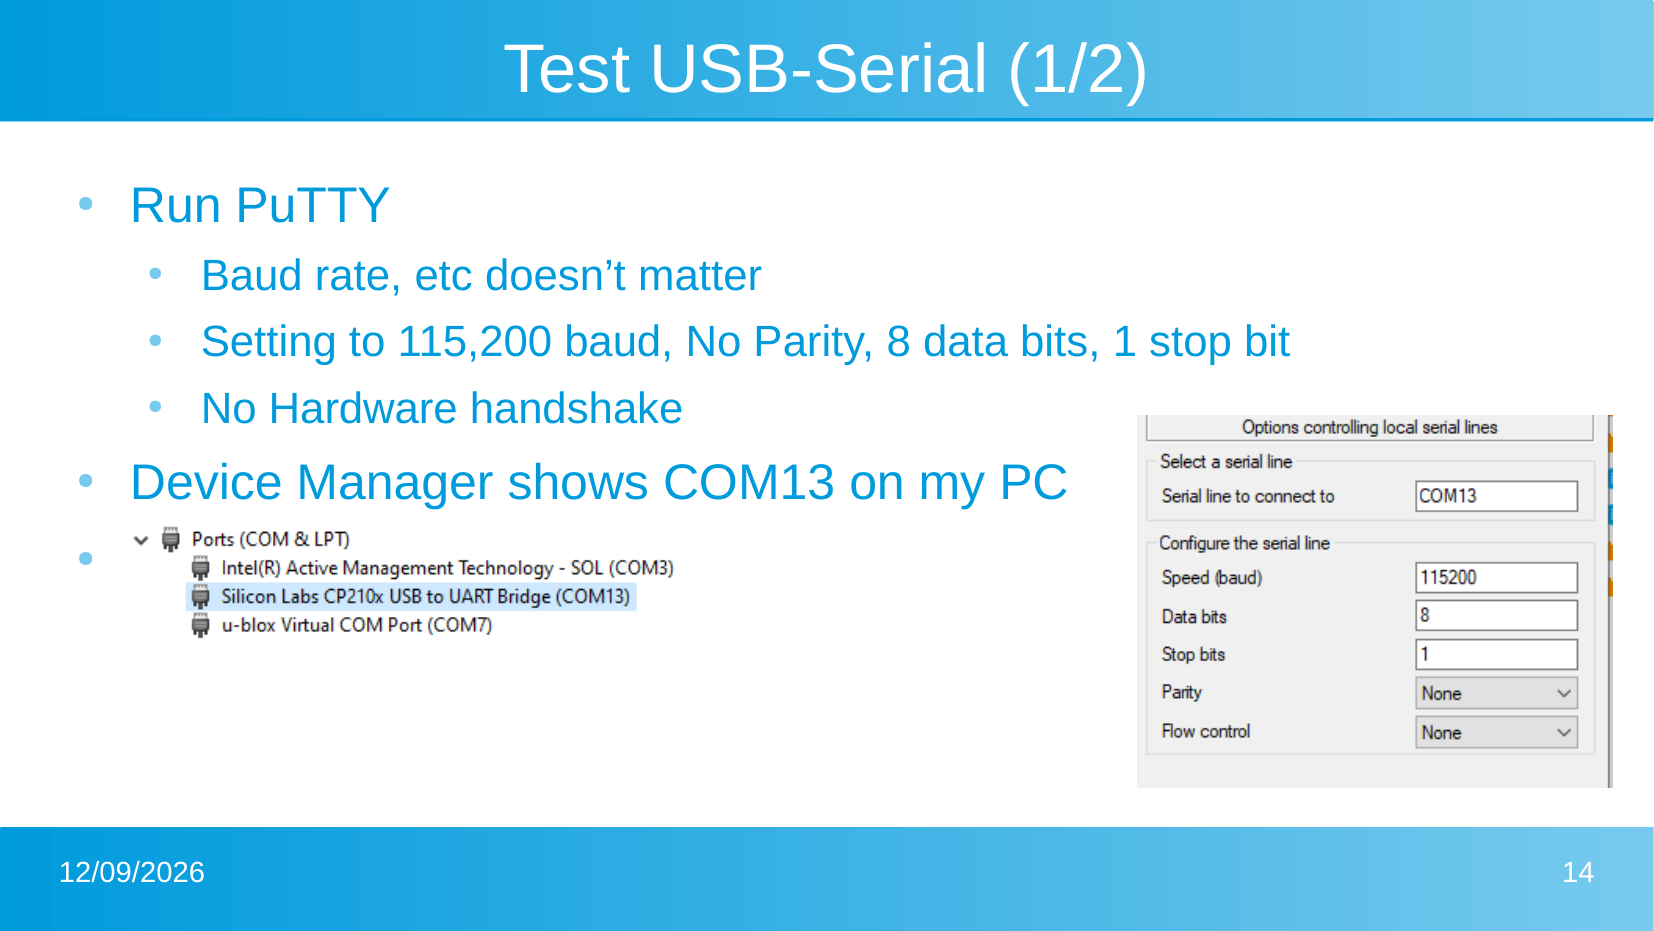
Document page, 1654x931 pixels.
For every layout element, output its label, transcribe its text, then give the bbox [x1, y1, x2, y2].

title Test USB-Serial (1/2) [59, 29, 1595, 108]
picture [1137, 415, 1613, 788]
picture [128, 524, 676, 643]
list Run PuTTY Baud rate, etc doesn’t matter Setting to 115,200 baud, No Parity, 8 data bits, 1 stop bit No Hardware handshake Device Manager shows COM13 on my PC [59, 177, 1595, 768]
